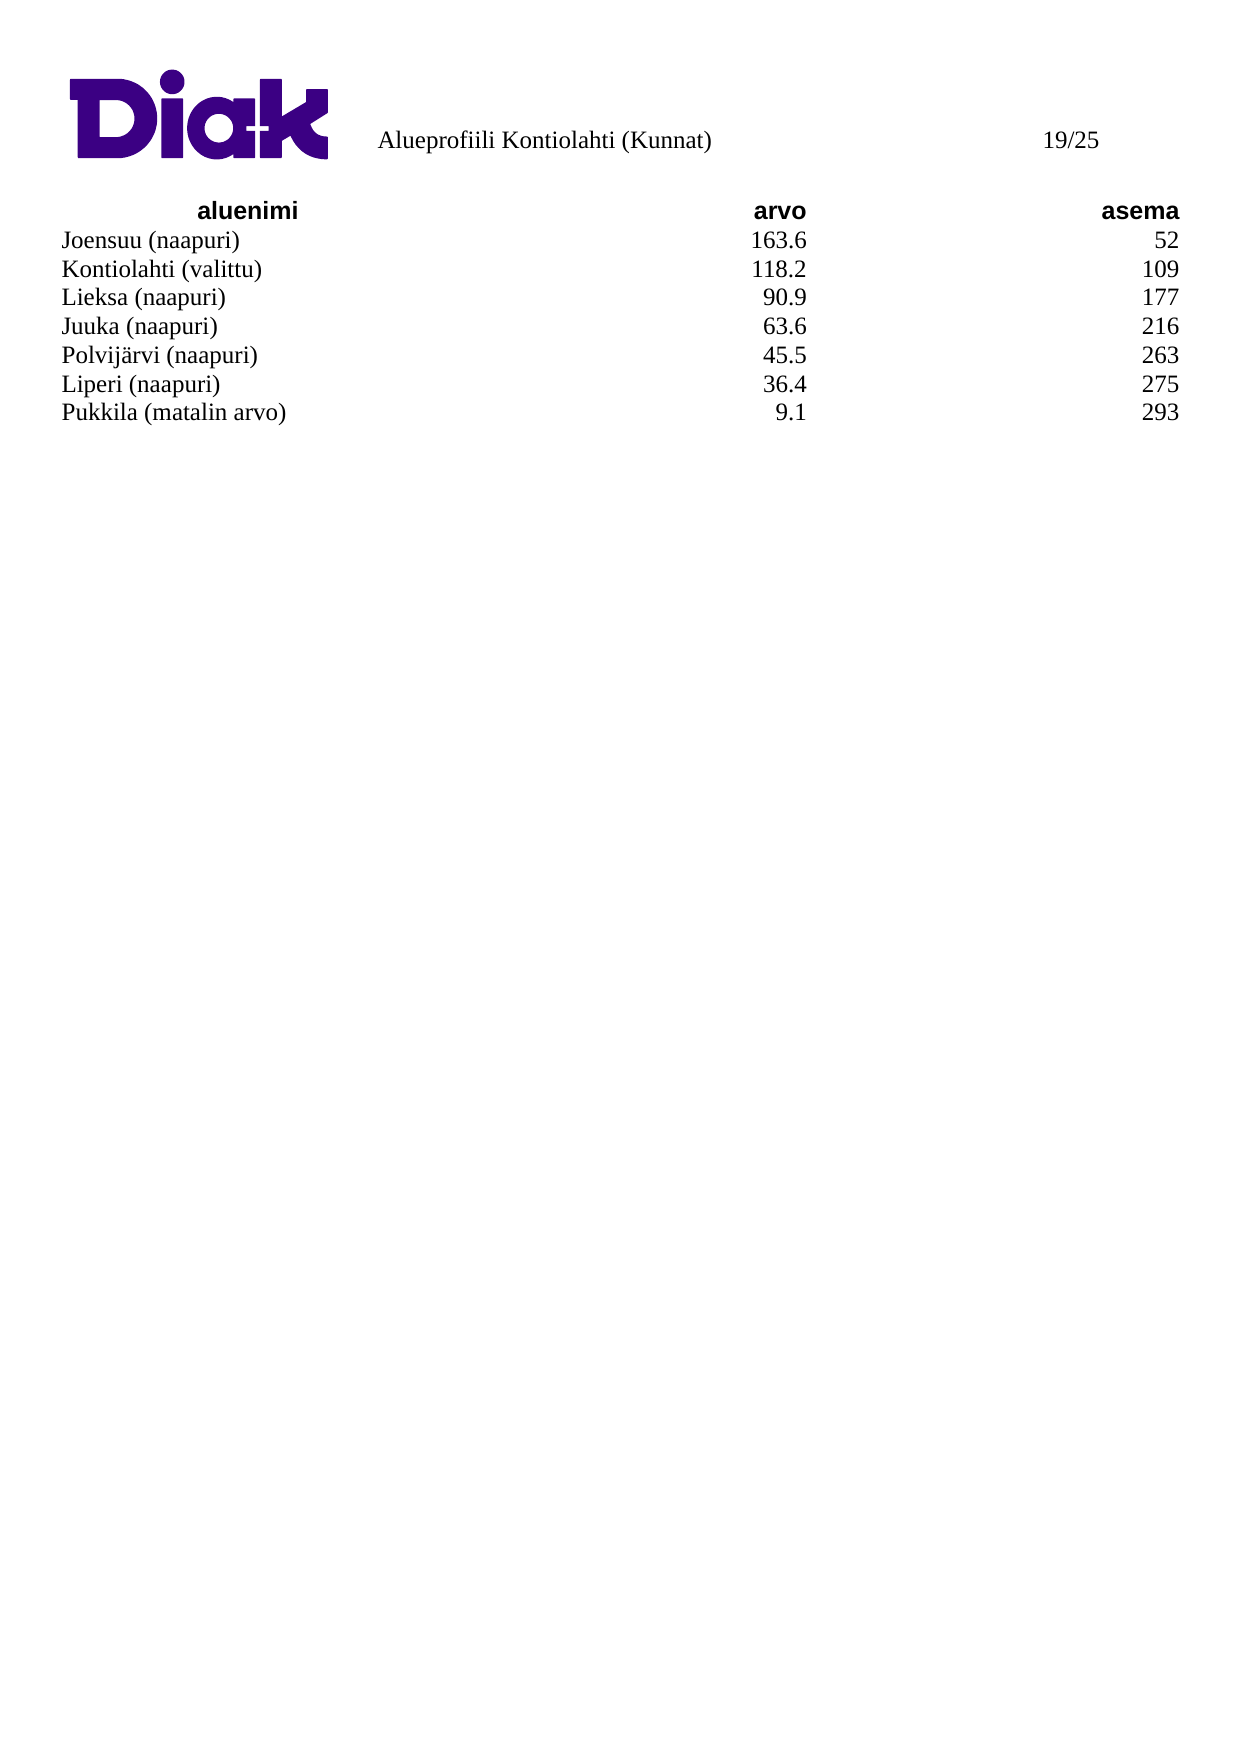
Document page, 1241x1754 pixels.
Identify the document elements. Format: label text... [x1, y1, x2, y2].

table_cell Polvijärvi (naapuri) [61, 340, 434, 369]
table_header arvo [434, 196, 806, 225]
table_cell 263 [806, 340, 1179, 369]
table_cell 63.6 [434, 311, 806, 340]
table_cell Lieksa (naapuri) [61, 283, 434, 311]
table_cell 36.4 [434, 369, 806, 397]
table_cell Juuka (naapuri) [61, 311, 434, 340]
table_cell Joensuu (naapuri) [61, 225, 434, 254]
table_cell Liperi (naapuri) [61, 369, 434, 397]
table_cell 118.2 [434, 254, 806, 282]
table_cell 45.5 [434, 340, 806, 369]
table_cell 216 [806, 311, 1179, 340]
table_cell 275 [806, 369, 1179, 397]
table_cell 90.9 [434, 283, 806, 311]
table_cell 177 [806, 283, 1179, 311]
table_cell Kontiolahti (valittu) [61, 254, 434, 282]
table_cell 293 [806, 398, 1179, 426]
table_cell 9.1 [434, 398, 806, 426]
table_header asema [806, 196, 1179, 225]
table_cell 163.6 [434, 225, 806, 254]
table_header aluenimi [61, 196, 434, 225]
table_cell 109 [806, 254, 1179, 282]
table_cell 52 [806, 225, 1179, 254]
table_cell Pukkila (matalin arvo) [61, 398, 434, 426]
